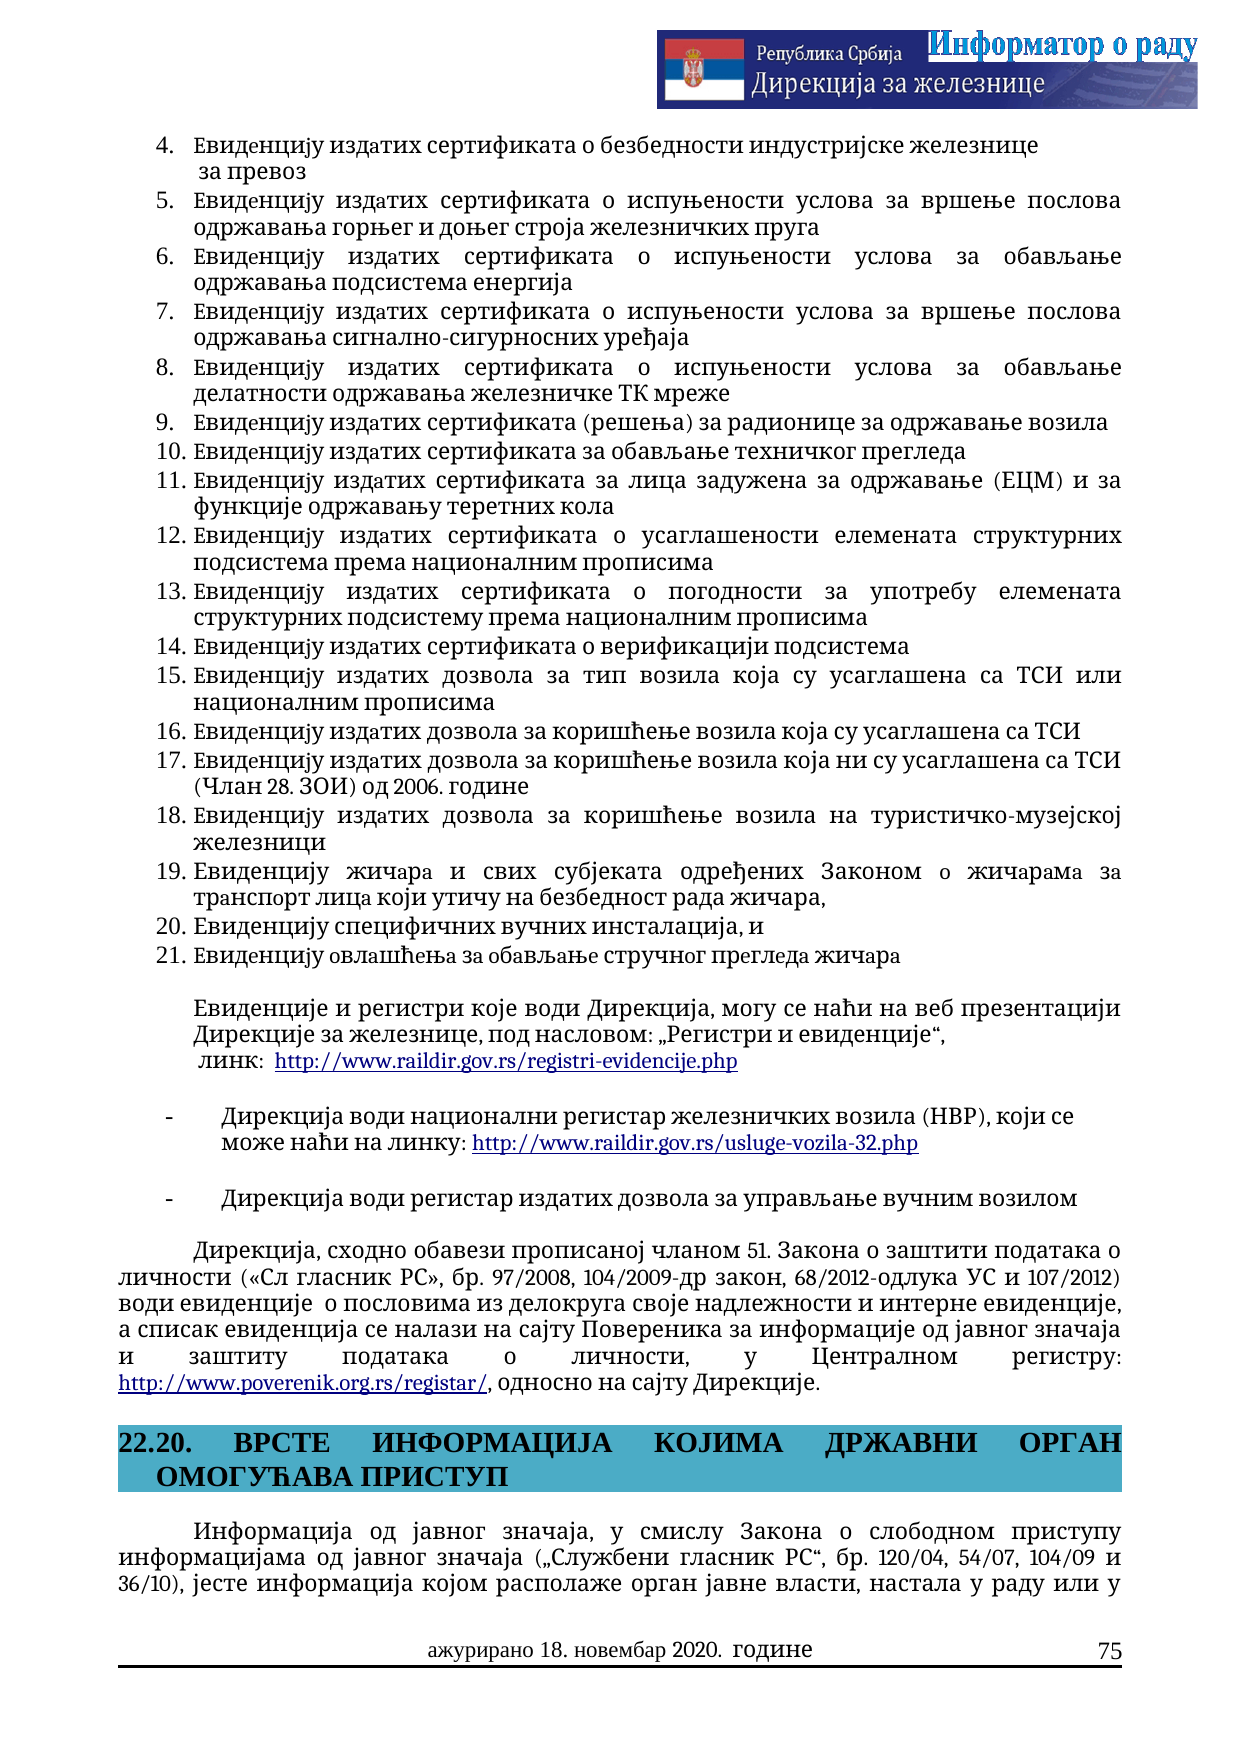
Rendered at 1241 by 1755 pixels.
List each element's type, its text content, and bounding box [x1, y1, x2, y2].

list Eвидeнциjу издaтих сертификата о испуњености услова за вршење послова одржавања горњег и доњег строја железничких пруга [156, 185, 1122, 241]
list Eвидeнциjу издaтих сертификата о испуњености услова за обављање одржавања подсистема енергија [156, 241, 1122, 296]
list Eвидeнциjу издaтих сертификата о усаглашености елемената структурних подсистема према националним прописима [156, 521, 1122, 576]
list Eвидeнциjу издaтих дозвола за коришћење возила која су усаглашена са ТСИ [156, 716, 1122, 745]
list Eвидeнциjу издaтих сертификата о погодности за употребу елемената структурних подсистему према националним прописима [156, 576, 1122, 631]
text за превоз [193, 159, 1122, 185]
list Дирекција води регистар издатих дозвола за управљање вучним возилом [165, 1183, 1122, 1212]
list Eвидeнциjу издaтих дозвола за коришћење возила на туристичко-музејској железници [156, 800, 1122, 856]
list Евиденцију жичaрa и свих субјеката одређених Законом o жичaрaмa зa трaнспoрт лицa који утичу на безбедност рада жичара, [156, 856, 1122, 911]
list Eвидeнциjу издaтих сертификата за лица задужена за одржавање (ЕЦМ) и за функције одржавању теретних кола [156, 465, 1122, 521]
text Информација од јавног значаја, у смислу Закона о слободном приступу информацијама од јавног значаја („Службени гласник РС“, бр. 120/04, 54/07, 104/09 и 36/10), јесте информација којом располаже орган јавне власти, настала у раду или у [118, 1518, 1122, 1598]
text линк: http://www.raildir.gov.rs/registri-evidencije.php [193, 1048, 1122, 1075]
list Eвидeнциjу издaтих сертификата о испуњености услова за обављање делатности одржавања железничке ТК мреже [156, 352, 1122, 407]
text Евиденције и регистри које води Дирекција, могу се наћи на веб презентацији Дирекције за железнице, под насловом: „Регистри и евиденције“, [193, 996, 1122, 1048]
list Eвидeнциjу издaтих сертификата о испуњености услова за вршење послова одржавања сигнално-сигурносних уређаја [156, 296, 1122, 352]
list Eвидeнциjу издaтих сертификата (решења) за радионице за одржавање возила [156, 407, 1122, 436]
list Eвидeнциjу издaтих сертификата о верификацији подсистема [156, 631, 1122, 660]
list Евиденцију специфичних вучних инсталација, и [156, 911, 1122, 940]
list Дирекција води национални регистар железничких возила (НВР), који се може наћи на линку: http://www.raildir.gov.rs/usluge-vozila-32.php [165, 1101, 1122, 1156]
list Eвидeнциjу oвлaшћeњa зa oбaвљaњe стручнoг прeглeдa жичaрa [156, 940, 1122, 969]
text Дирекција, сходно обавези прописаној чланом 51. Закона о заштити података о личности («Сл гласник РС», бр. 97/2008, 104/2009-др закон, 68/2012-одлука УС и 107/2012) води евиденције о пословима из делокруга своје надлежности и интерне евиденције, а списак евиденција се налази на сајту Повереника за информације од јавног значаја и заштиту података о личности, у Централном регистру: http://www.poverenik.org.rs/registar/, односно на сајту Дирекције. [118, 1238, 1122, 1396]
list Eвидeнциjу издaтих сертификата за обављање техничког прегледа [156, 436, 1122, 465]
list Eвидeнциjу издaтих дозвола за тип возила која су усаглашена са ТСИ или националним прописима [156, 660, 1122, 716]
list Eвидeнциjу издaтих сертификата о безбедности индустријске железнице [156, 130, 1122, 159]
list Eвидeнциjу издaтих дозвола за коришћење возила која ни су усаглашена са ТСИ (Члан 28. ЗОИ) од 2006. године [156, 745, 1122, 800]
subtitle 20. Врсте информација којима Државни орган омогућава приступ [118, 1425, 1122, 1492]
